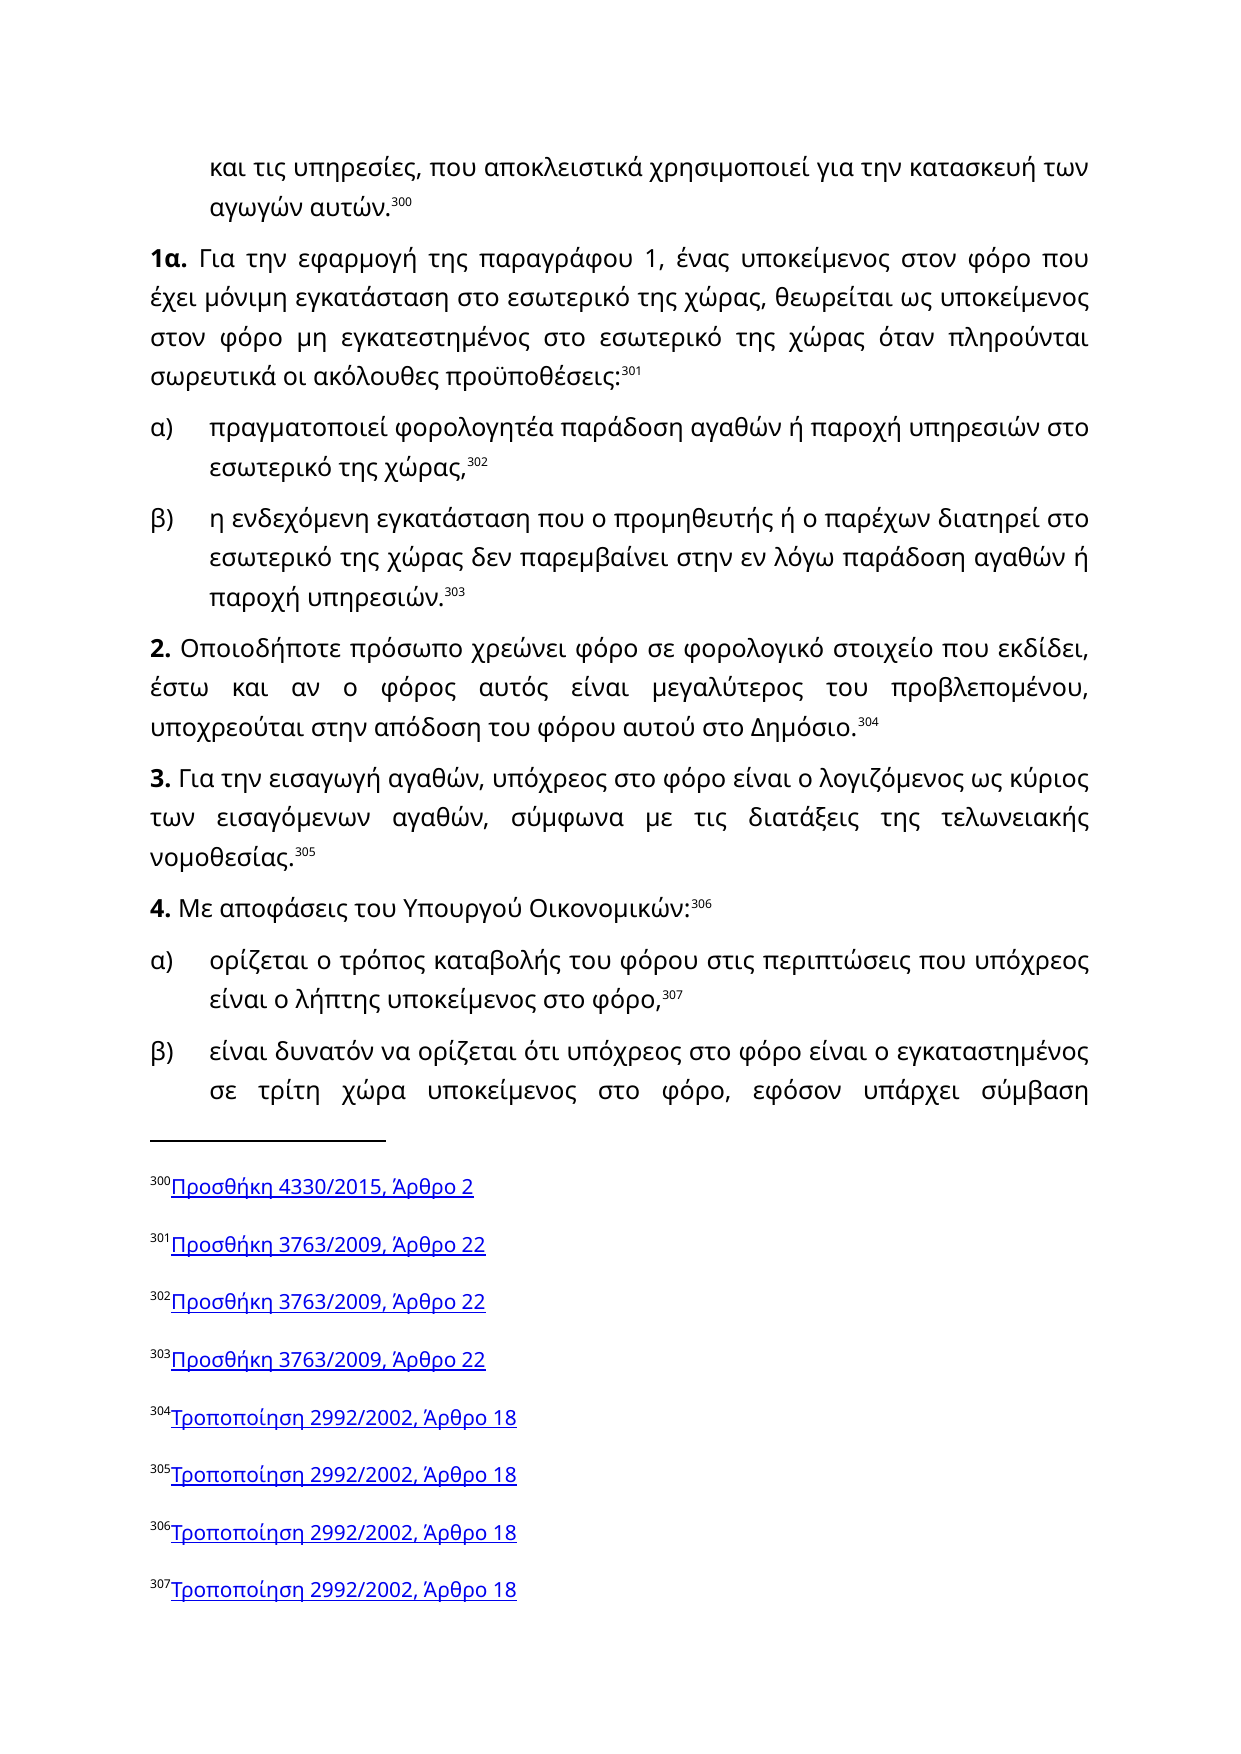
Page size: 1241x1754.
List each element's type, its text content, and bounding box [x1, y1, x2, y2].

text Τροποποίηση 2992/2002, Άρθρο 18 [150, 1518, 1090, 1546]
text Προσθήκη 3763/2009, Άρθρο 22 [150, 1287, 1090, 1316]
list α) πραγματοποιεί φορολογητέα παράδοση αγαθών ή παροχή υπηρεσιών στο εσωτερικό της χώρας, [150, 410, 1090, 483]
list β) είναι δυνατόν να ορίζεται ότι υπόχρεος στο φόρο είναι ο εγκαταστημένος σε τρίτη χώρα υποκείμενος στο φόρο, εφόσον υπάρχει σύμβαση [150, 1033, 1090, 1107]
text 1α. Για την εφαρμογή της παραγράφου 1, ένας υποκείμενος στον φόρο που έχει μόνιμη εγκατάσταση στο εσωτερικό της χώρας, θεωρείται ως υποκείμενος στον φόρο μη εγκατεστημένος στο εσωτερικό της χώρας όταν πληρούνται σωρευτικά οι ακόλουθες προϋποθέσεις: [150, 241, 1090, 392]
list α) ορίζεται ο τρόπος καταβολής του φόρου στις περιπτώσεις που υπόχρεος είναι ο λήπτης υποκείμενος στο φόρο, [150, 942, 1090, 1016]
list και τις υπηρεσίες, που αποκλειστικά χρησιμοποιεί για την κατασκευή των αγωγών αυτών. [150, 150, 1090, 223]
text 4. Με αποφάσεις του Υπουργού Οικονομικών: [150, 891, 1090, 925]
text 3. Για την εισαγωγή αγαθών, υπόχρεος στο φόρο είναι ο λογιζόμενος ως κύριος των εισαγόμενων αγαθών, σύμφωνα με τις διατάξεις της τελωνειακής νομοθεσίας. [150, 761, 1090, 873]
text Τροποποίηση 2992/2002, Άρθρο 18 [150, 1576, 1090, 1604]
text 2. Οποιοδήποτε πρόσωπο χρεώνει φόρο σε φορολογικό στοιχείο που εκδίδει, έστω και αν ο φόρος αυτός είναι μεγαλύτερος του προβλεπομένου, υποχρεούται στην απόδοση του φόρου αυτού στο Δημόσιο. [150, 631, 1090, 743]
text Προσθήκη 3763/2009, Άρθρο 22 [150, 1345, 1090, 1373]
text Τροποποίηση 2992/2002, Άρθρο 18 [150, 1403, 1090, 1431]
text Προσθήκη 3763/2009, Άρθρο 22 [150, 1230, 1090, 1258]
text Προσθήκη 4330/2015, Άρθρο 2 [150, 1172, 1090, 1201]
text Τροποποίηση 2992/2002, Άρθρο 18 [150, 1460, 1090, 1489]
list β) η ενδεχόμενη εγκατάσταση που ο προμηθευτής ή ο παρέχων διατηρεί στο εσωτερικό της χώρας δεν παρεμβαίνει στην εν λόγω παράδοση αγαθών ή παροχή υπηρεσιών. [150, 501, 1090, 613]
